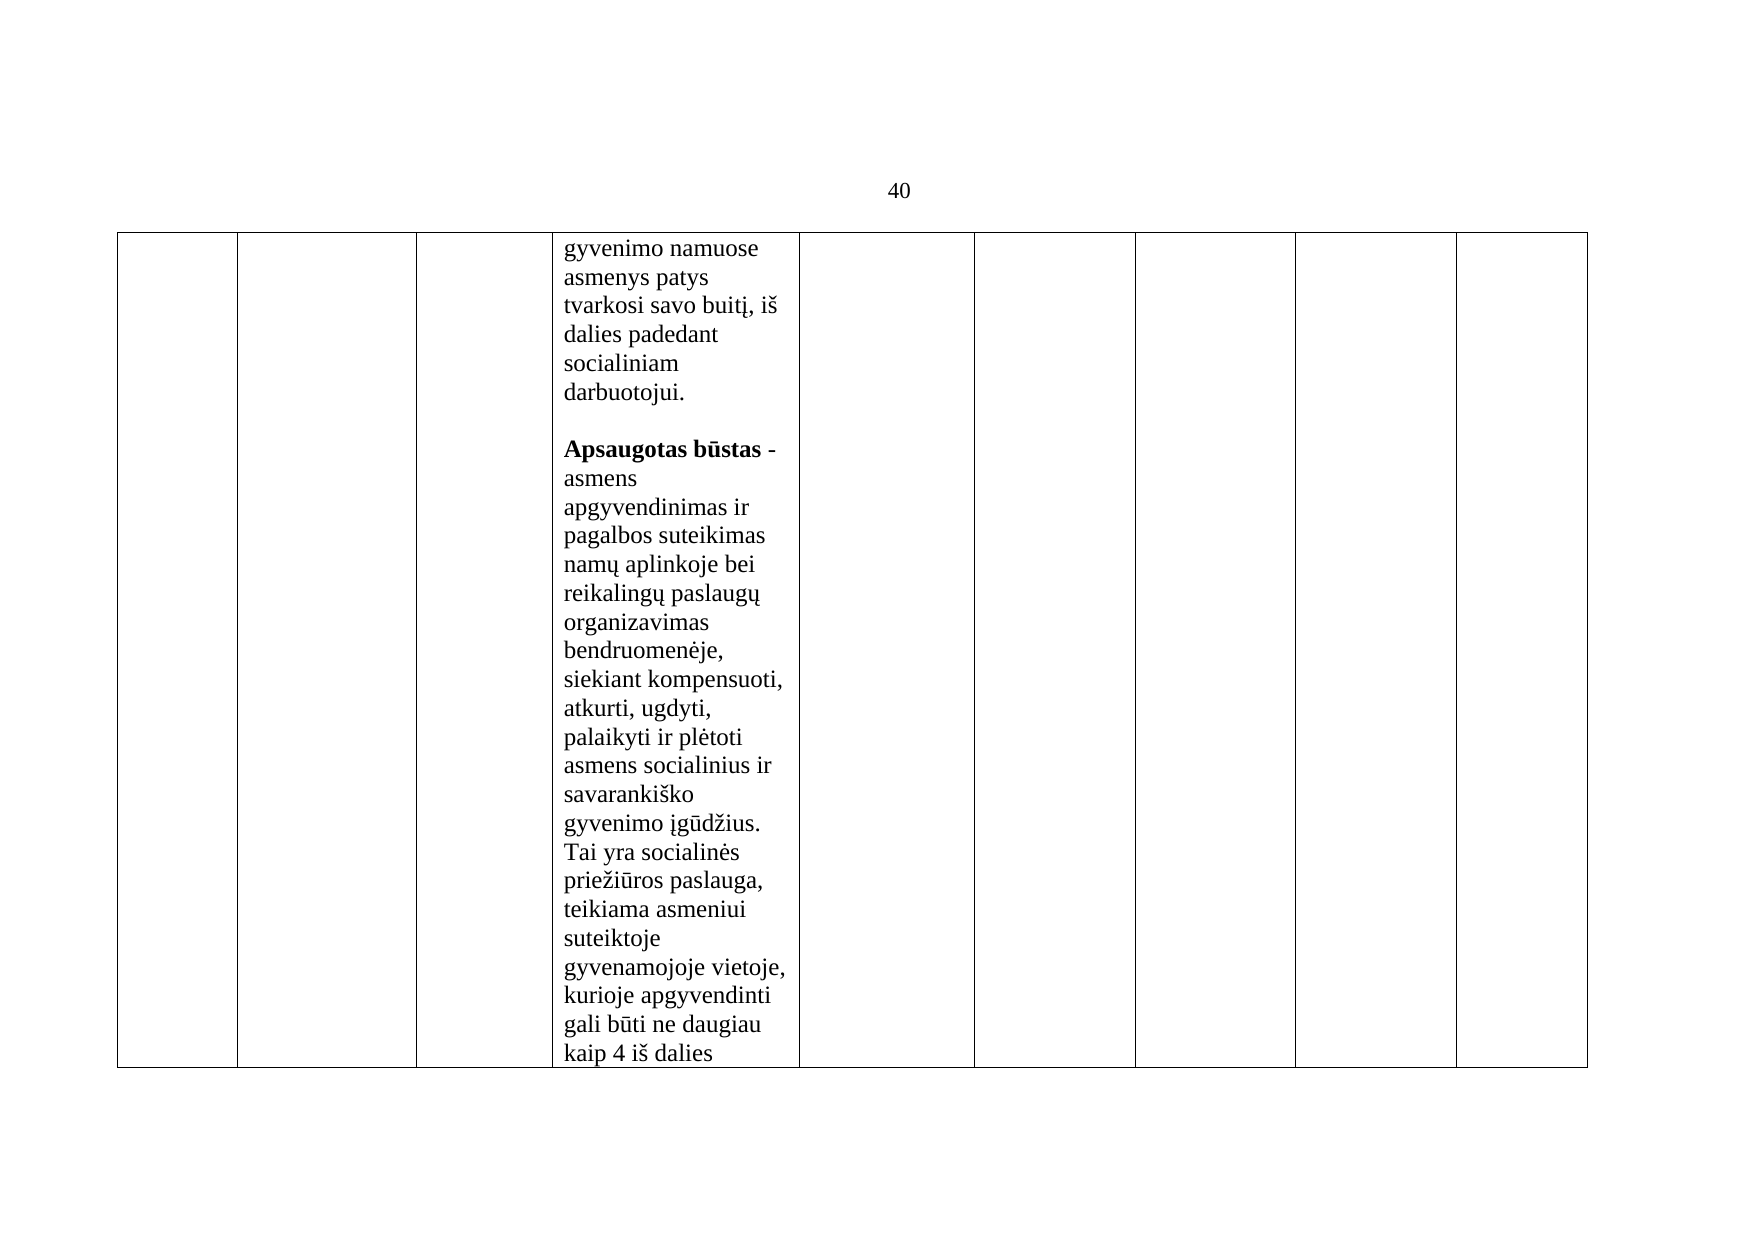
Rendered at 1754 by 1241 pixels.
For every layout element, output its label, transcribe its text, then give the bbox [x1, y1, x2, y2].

table_cell [238, 233, 416, 1067]
table_cell [800, 233, 974, 1067]
table_cell [417, 233, 552, 1067]
table_cell [1136, 233, 1295, 1067]
table_cell [118, 233, 237, 1067]
table_cell [975, 233, 1135, 1067]
table_cell [1457, 233, 1587, 1067]
table_cell [1296, 233, 1456, 1067]
table_cell [113, 232, 117, 1067]
table_cell gyvenimo namuose asmenys patys tvarkosi savo buitį, iš dalies padedant socialiniam darbuotojui. Apsaugotas būstas - asmens apgyvendinimas ir pagalbos suteikimas namų aplinkoje bei reikalingų paslaugų organizavimas bendruomenėje, siekiant kompensuoti, atkurti, ugdyti, palaikyti ir plėtoti asmens socialinius ir savarankiško gyvenimo įgūdžius. Tai yra socialinės priežiūros paslauga, teikiama asmeniui suteiktoje gyvenamojoje vietoje, kurioje apgyvendinti gali būti ne daugiau kaip 4 iš dalies [553, 233, 799, 1067]
